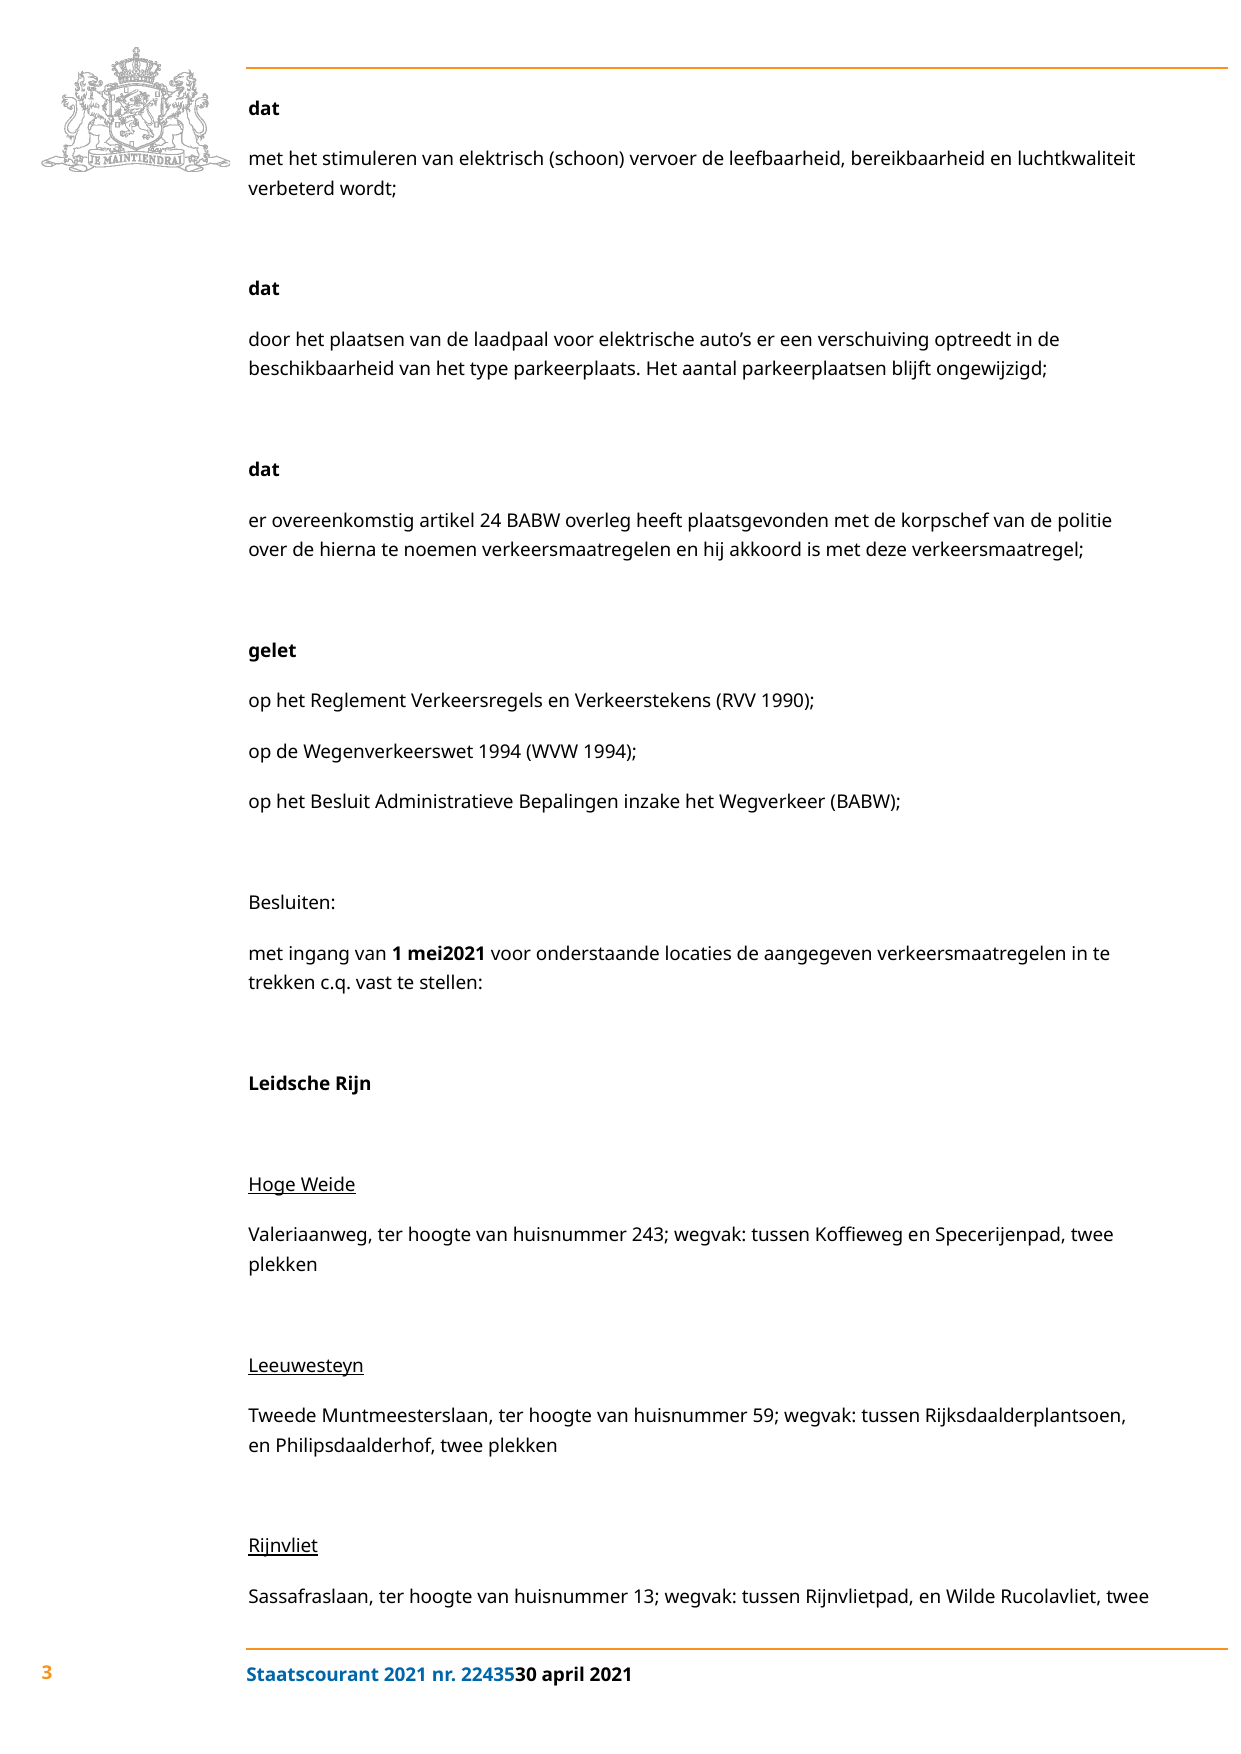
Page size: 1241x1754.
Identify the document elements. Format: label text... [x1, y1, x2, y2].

text Besluiten: [248, 889, 1152, 915]
text op de Wegenverkeerswet 1994 (WVW 1994); [248, 738, 1152, 764]
text Sassafraslaan, ter hoogte van huisnummer 13; wegvak: tussen Rijnvlietpad, en Wilde Rucolavliet, twee [248, 1583, 1152, 1609]
text met ingang van 1 mei2021 voor onderstaande locaties de aangegeven verkeersmaatregelen in te trekken c.q. vast te stellen: [248, 940, 1152, 995]
text dat [248, 276, 1152, 301]
text Hoge Weide [248, 1171, 1152, 1197]
text met het stimuleren van elektrisch (schoon) vervoer de leefbaarheid, bereikbaarheid en luchtkwaliteit verbeterd wordt; [248, 145, 1152, 201]
text gelet [248, 637, 1152, 663]
text Valeriaanweg, ter hoogte van huisnummer 243; wegvak: tussen Koffieweg en Specerijenpad, twee plekken [248, 1221, 1152, 1277]
text dat [248, 456, 1152, 482]
text Tweede Muntmeesterslaan, ter hoogte van huisnummer 59; wegvak: tussen Rijksdaalderplantsoen, en Philipsdaalderhof, twee plekken [248, 1402, 1152, 1458]
text Leeuwesteyn [248, 1352, 1152, 1378]
text Leidsche Rijn [248, 1070, 1152, 1096]
text Rijnvliet [248, 1533, 1152, 1558]
text er overeenkomstig artikel 24 BABW overleg heeft plaatsgevonden met de korpschef van de politie over de hierna te noemen verkeersmaatregelen en hij akkoord is met deze verkeersmaatregel; [248, 507, 1152, 562]
text door het plaatsen van de laadpaal voor elektrische auto’s er een verschuiving optreedt in de beschikbaarheid van het type parkeerplaats. Het aantal parkeerplaatsen blijft ongewijzigd; [248, 326, 1152, 381]
text op het Besluit Administratieve Bepalingen inzake het Wegverkeer (BABW); [248, 788, 1152, 814]
text dat [248, 95, 1152, 121]
picture [41, 47, 231, 172]
text op het Reglement Verkeersregels en Verkeerstekens (RVV 1990); [248, 688, 1152, 713]
